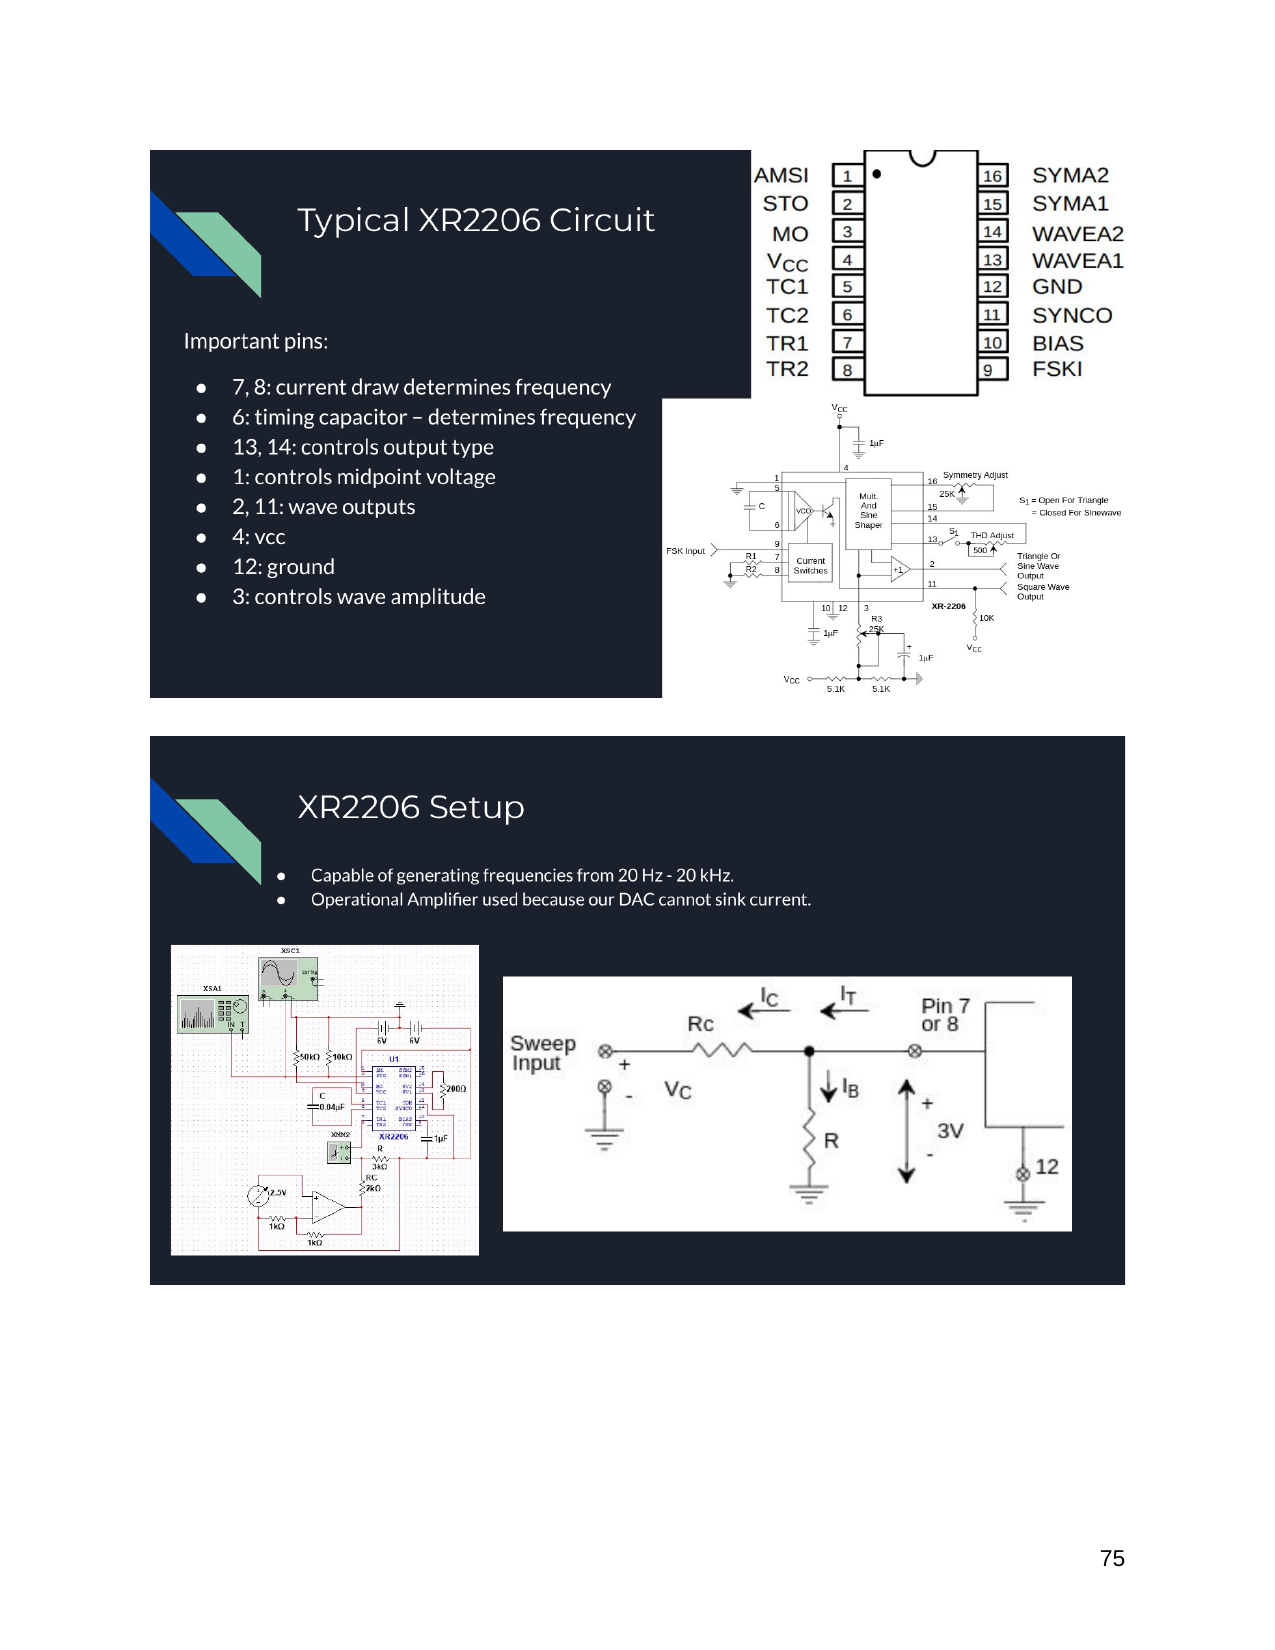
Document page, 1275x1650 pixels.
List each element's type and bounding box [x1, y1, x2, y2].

picture [150, 150, 1125, 698]
picture [150, 736, 1125, 1285]
subtitle [150, 698, 1125, 736]
